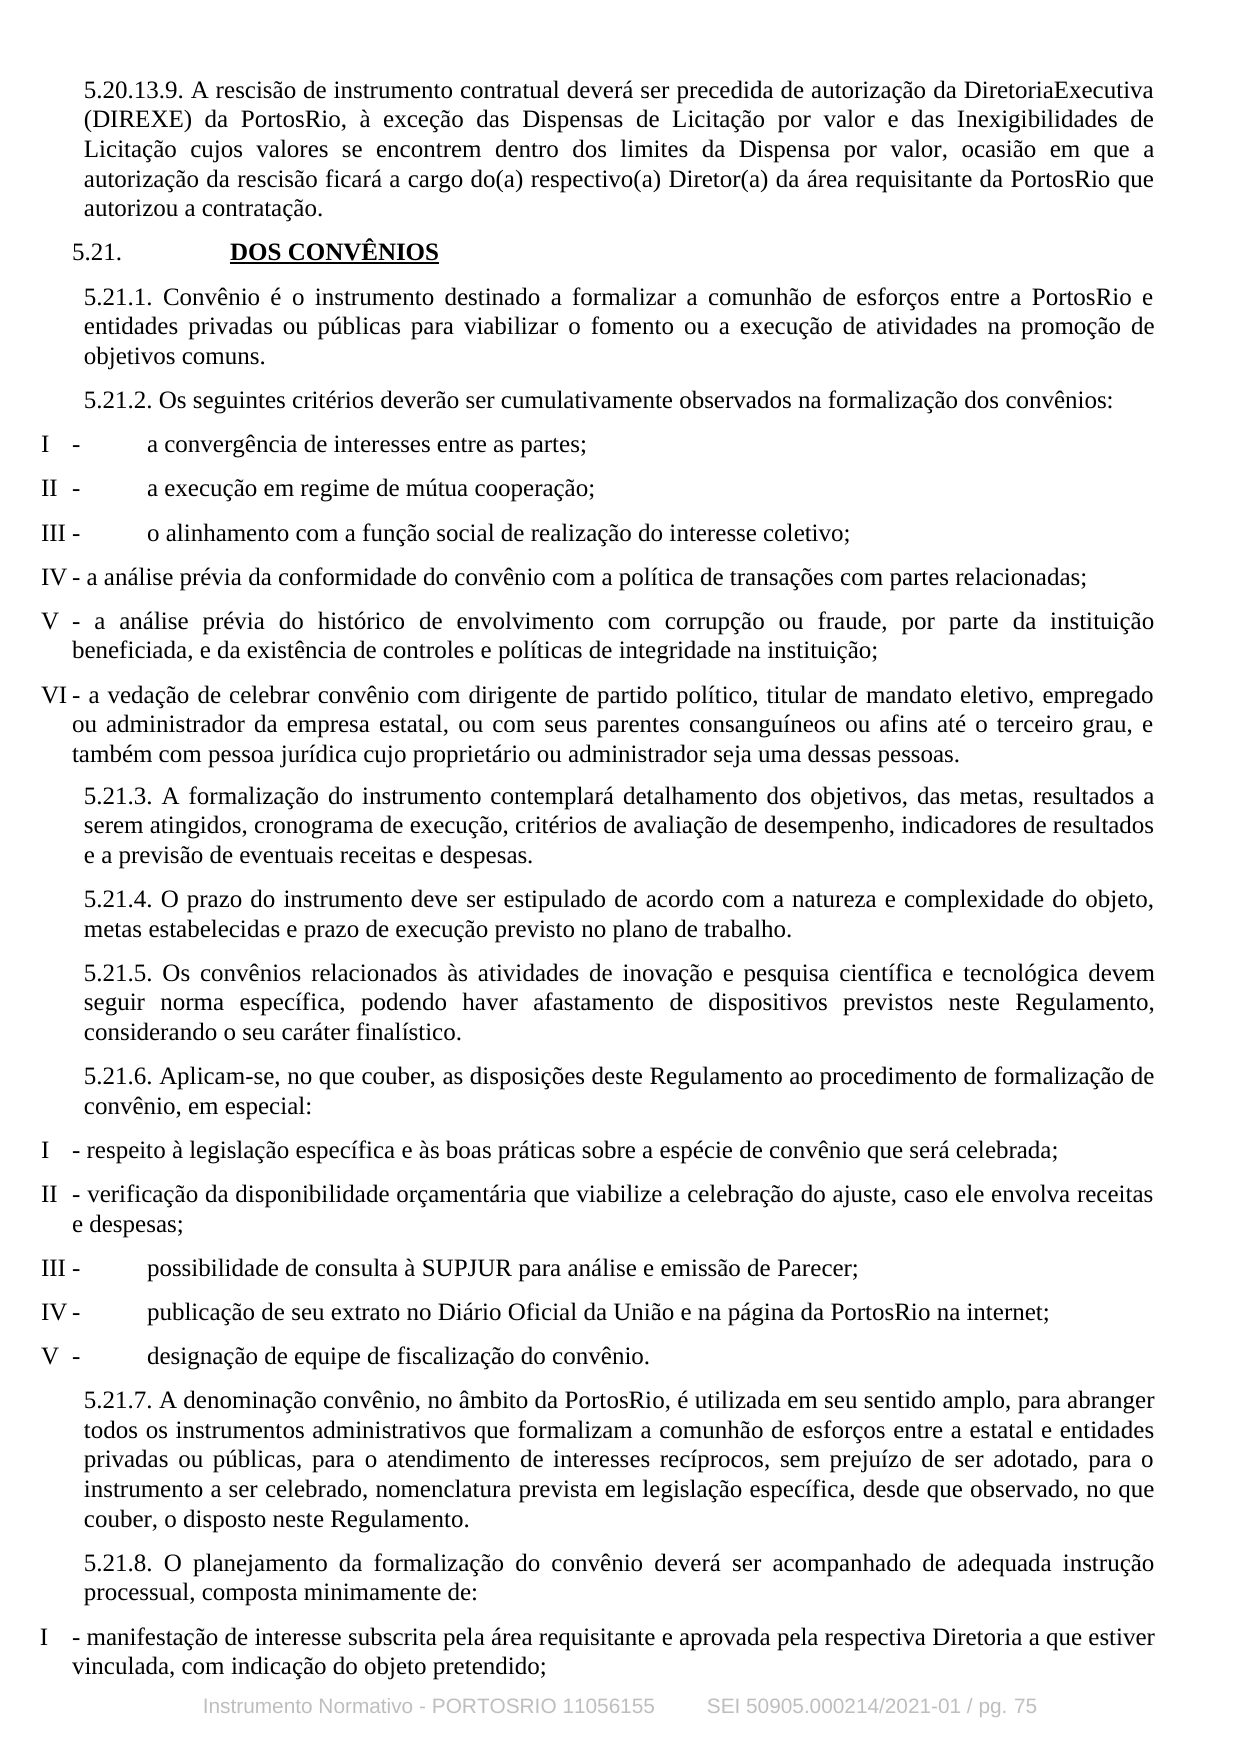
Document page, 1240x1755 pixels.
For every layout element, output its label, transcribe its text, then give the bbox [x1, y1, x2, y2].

subtitle 5.21. DOS CONVÊNIOS [72, 237, 1168, 266]
list - verificação da disponibilidade orçamentária que viabilize a celebração do ajuste, caso ele envolva receitas e despesas; [41, 1179, 1155, 1237]
list - a execução em regime de mútua cooperação; [41, 473, 1155, 502]
list - a análise prévia da conformidade do convênio com a política de transações com partes relacionadas; [41, 562, 1155, 591]
text 5.21.8. O planejamento da formalização do convênio deverá ser acompanhado de adequada instrução processual, composta minimamente de: [84, 1548, 1155, 1606]
list - a vedação de celebrar convênio com dirigente de partido político, titular de mandato eletivo, empregado ou administrador da empresa estatal, ou com seus parentes consanguíneos ou afins até o terceiro grau, e também com pessoa jurídica cujo proprietário ou administrador seja uma dessas pessoas. [41, 680, 1155, 768]
list - o alinhamento com a função social de realização do interesse coletivo; [41, 518, 1155, 546]
list - manifestação de interesse subscrita pela área requisitante e aprovada pela respectiva Diretoria a que estiver vinculada, com indicação do objeto pretendido; [39, 1622, 1155, 1680]
list - designação de equipe de fiscalização do convênio. [41, 1341, 1155, 1370]
list - publicação de seu extrato no Diário Oficial da União e na página da PortosRio na internet; [41, 1297, 1155, 1326]
list - a análise prévia do histórico de envolvimento com corrupção ou fraude, por parte da instituição beneficiada, e da existência de controles e políticas de integridade na instituição; [41, 606, 1155, 664]
text 5.21.6. Aplicam-se, no que couber, as disposições deste Regulamento ao procedimento de formalização de convênio, em especial: [84, 1061, 1155, 1119]
text 5.21.2. Os seguintes critérios deverão ser cumulativamente observados na formalização dos convênios: [84, 385, 1155, 414]
text 5.21.4. O prazo do instrumento deve ser estipulado de acordo com a natureza e complexidade do objeto, metas estabelecidas e prazo de execução previsto no plano de trabalho. [84, 884, 1155, 942]
text 5.21.1. Convênio é o instrumento destinado a formalizar a comunhão de esforços entre a PortosRio e entidades privadas ou públicas para viabilizar o fomento ou a execução de atividades na promoção de objetivos comuns. [84, 282, 1155, 370]
text 5.21.7. A denominação convênio, no âmbito da PortosRio, é utilizada em seu sentido amplo, para abranger todos os instrumentos administrativos que formalizam a comunhão de esforços entre a estatal e entidades privadas ou públicas, para o atendimento de interesses recíprocos, sem prejuízo de ser adotado, para o instrumento a ser celebrado, nomenclatura prevista em legislação específica, desde que observado, no que couber, o disposto neste Regulamento. [84, 1385, 1155, 1532]
list - respeito à legislação específica e às boas práticas sobre a espécie de convênio que será celebrada; [41, 1135, 1155, 1164]
list - a convergência de interesses entre as partes; [41, 429, 1155, 458]
text 5.21.5. Os convênios relacionados às atividades de inovação e pesquisa científica e tecnológica devem seguir norma específica, podendo haver afastamento de dispositivos previstos neste Regulamento, considerando o seu caráter finalístico. [84, 958, 1155, 1046]
text 5.20.13.9. A rescisão de instrumento contratual deverá ser precedida de autorização da DiretoriaExecutiva (DIREXE) da PortosRio, à exceção das Dispensas de Licitação por valor e das Inexigibilidades de Licitação cujos valores se encontrem dentro dos limites da Dispensa por valor, ocasião em que a autorização da rescisão ficará a cargo do(a) respectivo(a) Diretor(a) da área requisitante da PortosRio que autorizou a contratação. [84, 75, 1155, 222]
text 5.21.3. A formalização do instrumento contemplará detalhamento dos objetivos, das metas, resultados a serem atingidos, cronograma de execução, critérios de avaliação de desempenho, indicadores de resultados e a previsão de eventuais receitas e despesas. [84, 781, 1155, 869]
list - possibilidade de consulta à SUPJUR para análise e emissão de Parecer; [41, 1253, 1155, 1282]
